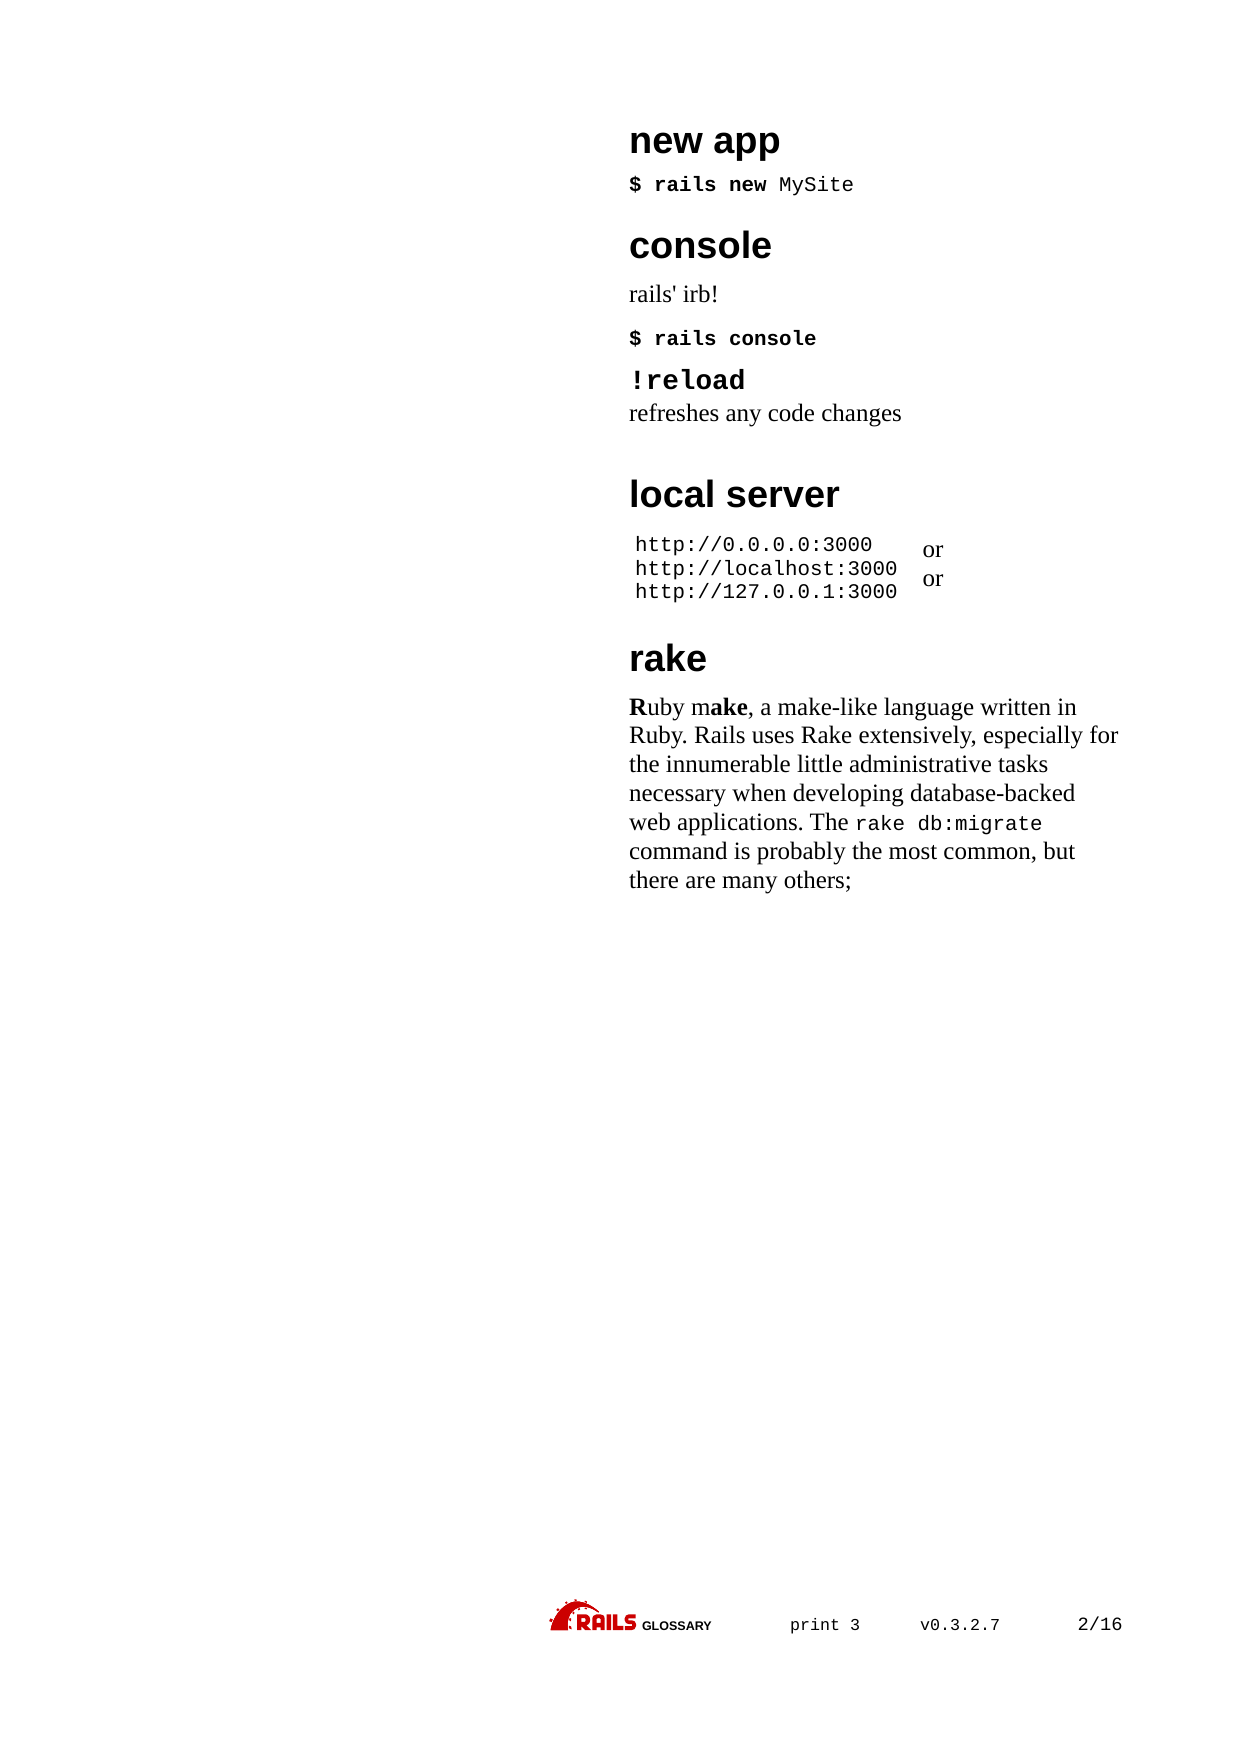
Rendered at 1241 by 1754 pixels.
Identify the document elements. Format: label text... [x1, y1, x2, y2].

subtitle new app [629, 118, 1122, 162]
table_header http://0.0.0.0:3000 http://localhost:3000 http://127.0.0.1:3000 [629, 528, 916, 611]
text $ rails new MySite [629, 174, 1122, 198]
text refreshes any code changes [629, 398, 1122, 427]
text $ rails console [629, 328, 1122, 352]
subtitle !reload [629, 367, 1122, 398]
subtitle console [629, 223, 1122, 267]
text rails' irb! [629, 279, 1122, 308]
table_header or or [916, 528, 1122, 611]
subtitle local server [629, 472, 1122, 516]
text Ruby make, a make-like language written in Ruby. Rails uses Rake extensively, especially for the innumerable little administrative tasks necessary when developing database-backed web applications. The rake db:migrate command is probably the most common, but there are many others; [629, 692, 1122, 894]
subtitle rake [629, 636, 1122, 679]
